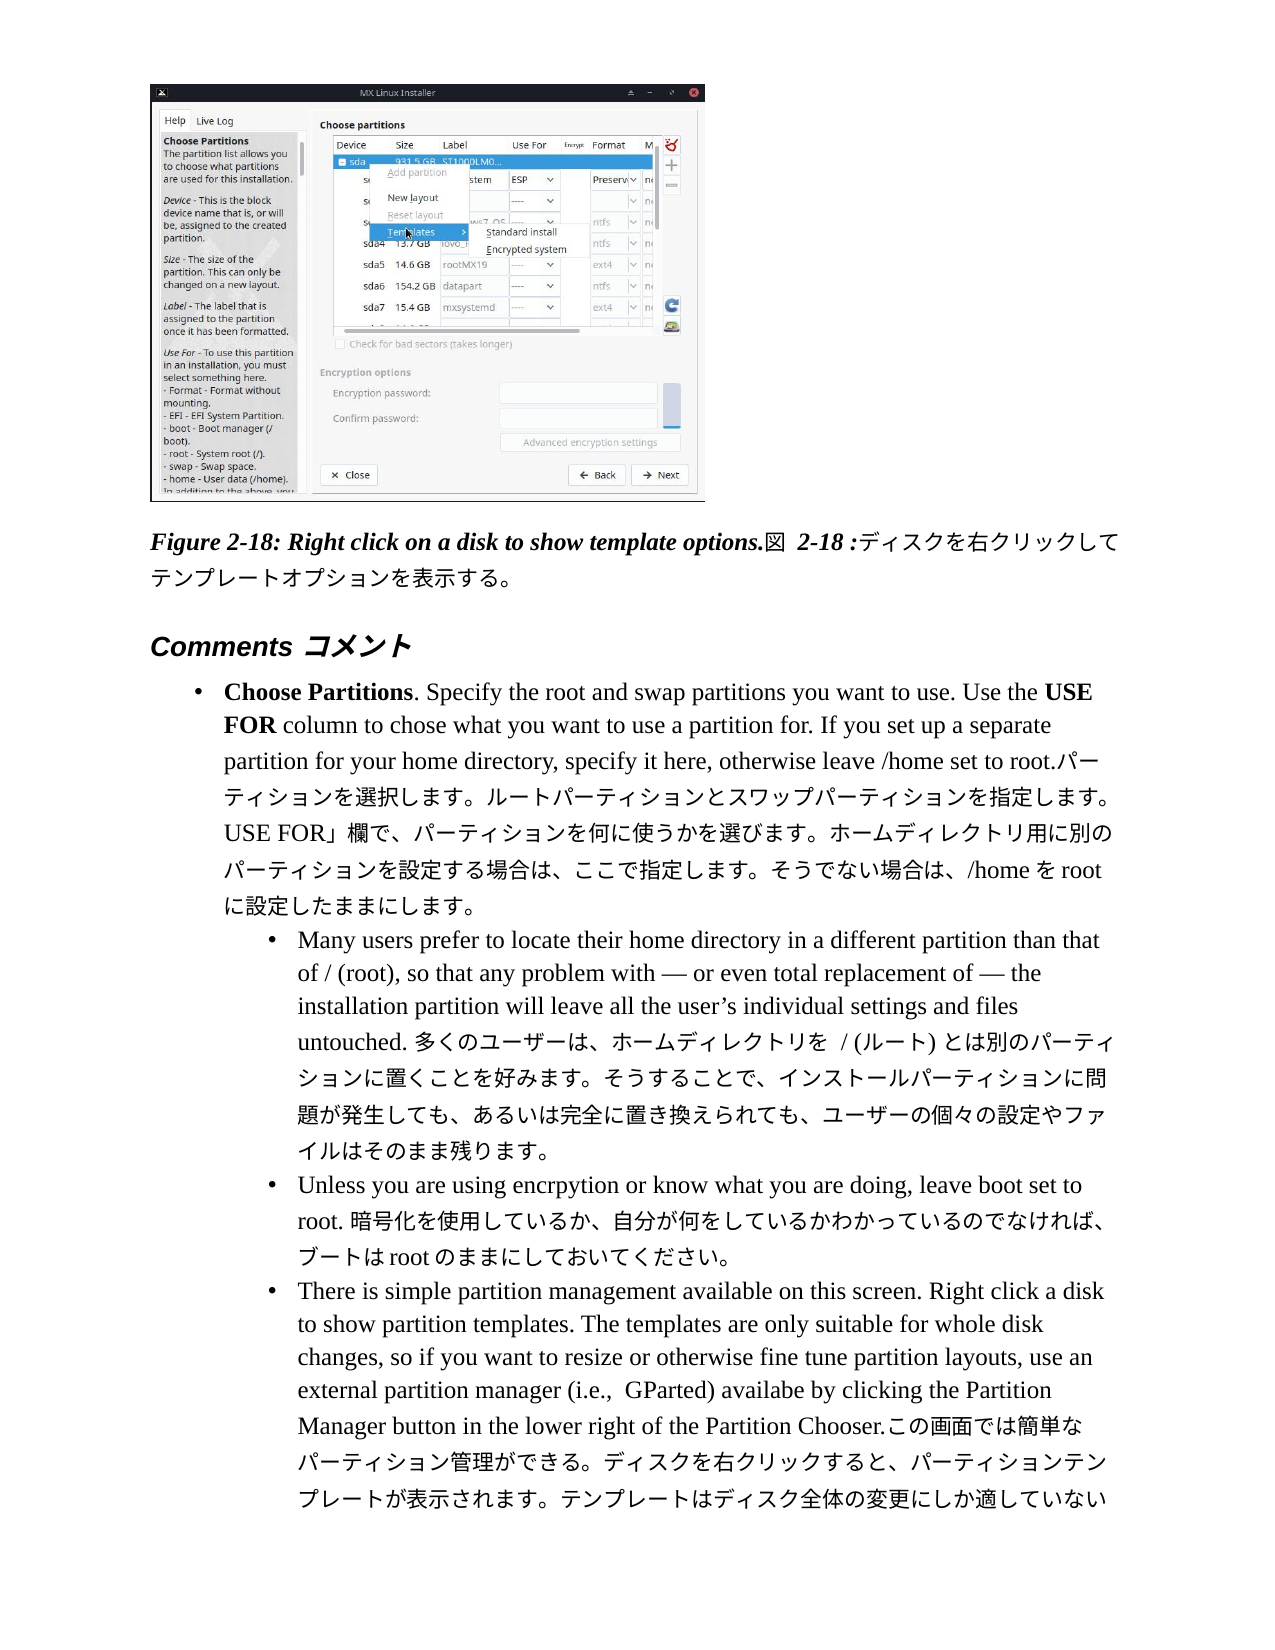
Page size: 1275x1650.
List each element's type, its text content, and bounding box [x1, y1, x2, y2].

list Many users prefer to locate their home directory in a different partition than that of / (root), so that any problem with — or even total replacement of — the installation partition will leave all the user’s individual settings and files untouched. 多くのユーザーは、ホームディレクトリを / (ルート) とは別のパーティションに置くことを好みます。そうすることで、インストールパーティションに問題が発生しても、あるいは完全に置き換えられても、ユーザーの個々の設定やファイルはそのまま残ります。 [268, 925, 1125, 1166]
text Figure 2-18: Right click on a disk to show template options.図 2-18 :ディスクを右クリックしてテンプレートオプションを表示する。 [150, 525, 1125, 593]
subtitle Comments コメント [150, 624, 1125, 665]
list Unless you are using encrpytion or know what you are doing, leave boot set to root. 暗号化を使用しているか、自分が何をしているかわかっているのでなければ、ブートはrootのままにしておいてください。 [268, 1170, 1125, 1272]
list Choose Partitions. Specify the root and swap partitions you want to use. Use the USE FOR column to chose what you want to use a partition for. If you set up a separate partition for your home directory, specify it here, otherwise leave /home set to root.パーティションを選択します。ルートパーティションとスワップパーティションを指定します。USE FOR」欄で、パーティションを何に使うかを選びます。ホームディレクトリ用に別のパーティションを設定する場合は、ここで指定します。そうでない場合は、/homeをrootに設定したままにします。 [194, 677, 1125, 921]
picture [150, 84, 705, 502]
list There is simple partition management available on this screen. Right click a disk to show partition templates. The templates are only suitable for whole disk changes, so if you want to resize or otherwise fine tune partition layouts, use an external partition manager (i.e., GParted) availabe by clicking the Partition Manager button in the lower right of the Partition Chooser.この画面では簡単なパーティション管理ができる。ディスクを右クリックすると、パーティションテンプレートが表示されます。テンプレートはディスク全体の変更にしか適していない [268, 1276, 1125, 1513]
